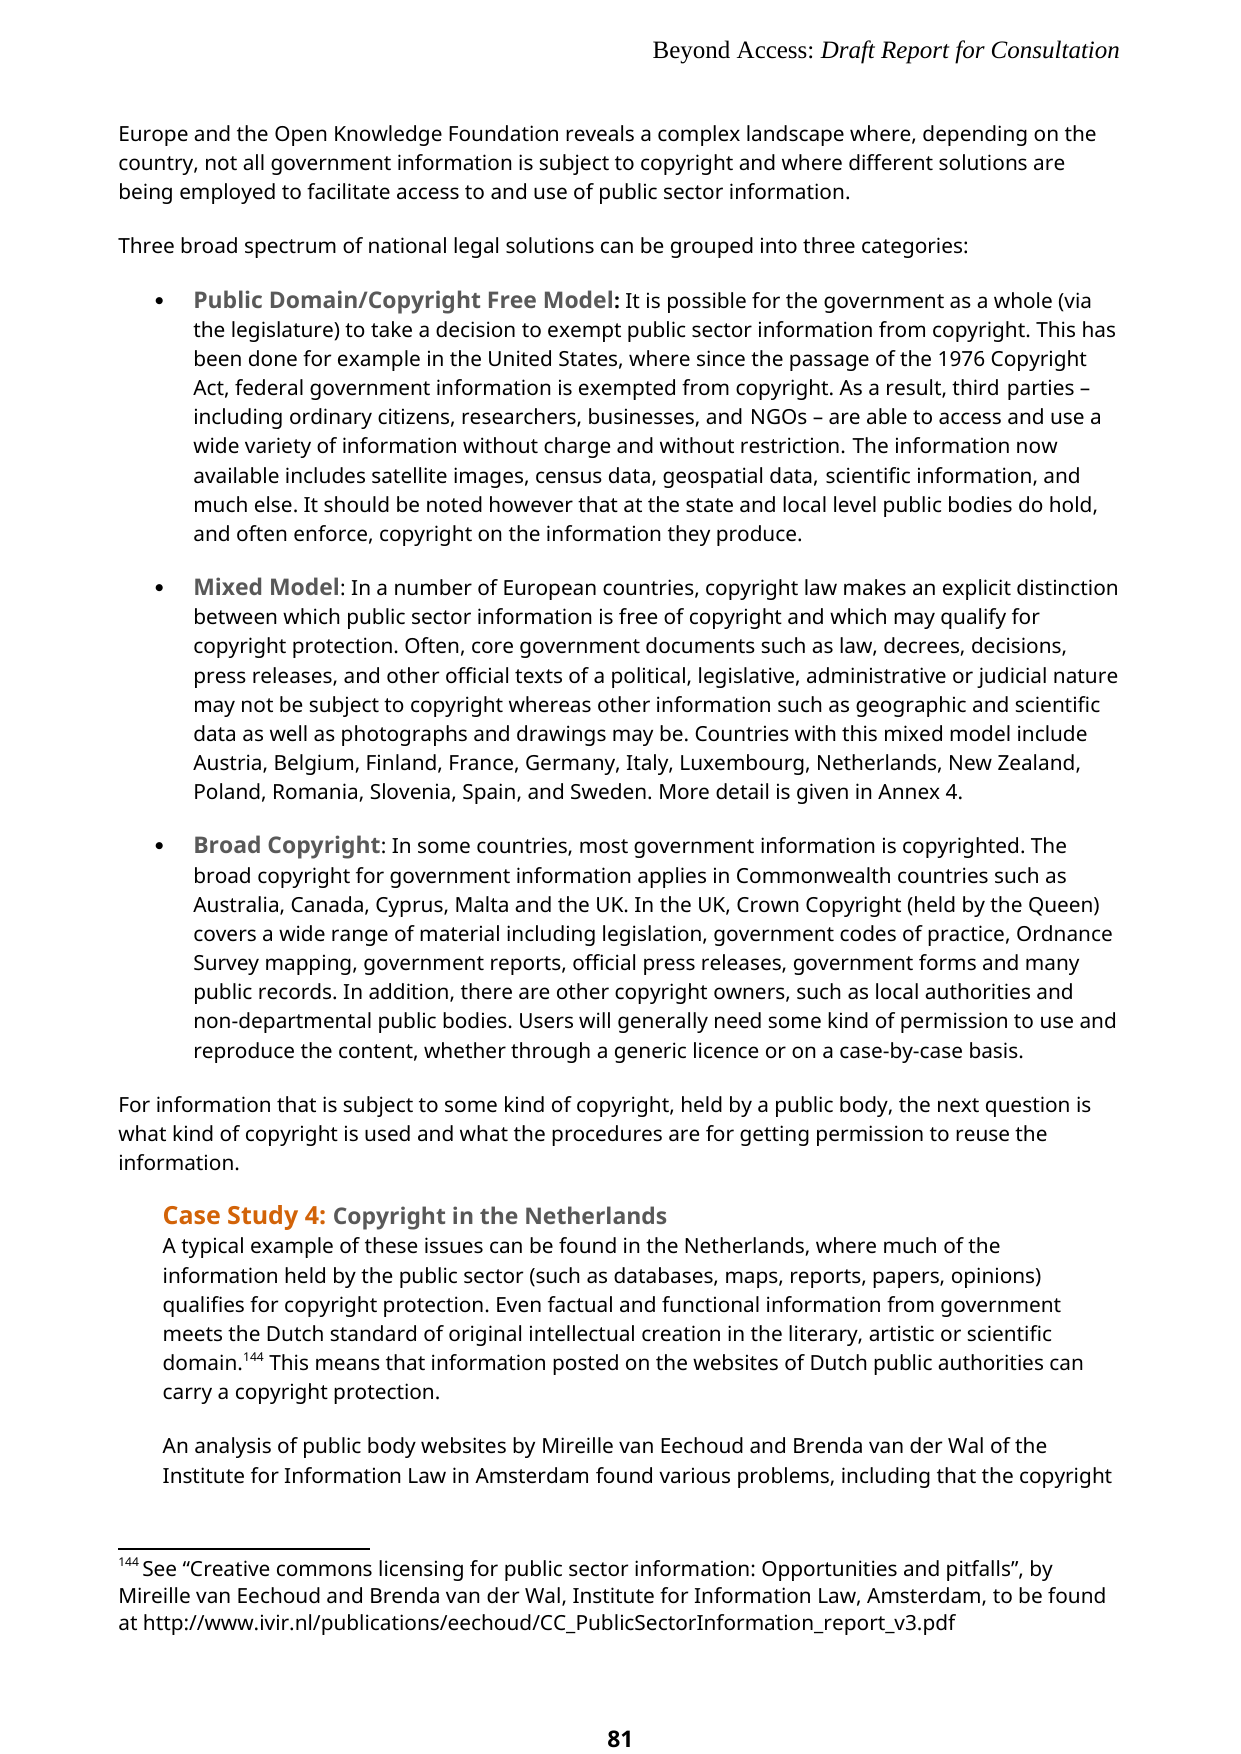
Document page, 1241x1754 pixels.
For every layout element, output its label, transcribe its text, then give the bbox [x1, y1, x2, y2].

title Case Study 4: Copyright in the Netherlands [162, 1201, 1122, 1231]
list Public Domain/Copyright Free Model: It is possible for the government as a whole (via the legislature) to take a decision to exempt public sector information from copyright. This has been done for example in the United States, where since the passage of the 1976 Copyright Act, federal government information is exempted from copyright. As a result, third parties – including ordinary citizens, researchers, businesses, and NGOs – are able to access and use a wide variety of information without charge and without restriction. The information now available includes satellite images, census data, geospatial data, scientific information, and much else. It should be noted however that at the state and local level public bodies do hold, and often enforce, copyright on the information they produce. [156, 285, 1122, 547]
text Europe and the Open Knowledge Foundation reveals a complex landscape where, depending on the country, not all government information is subject to copyright and where different solutions are being employed to facilitate access to and use of public sector information. [118, 118, 1122, 206]
text An analysis of public body websites by Mireille van Eechoud and Brenda van der Wal of the Institute for Information Law in Amsterdam found various problems, including that the copyright [162, 1431, 1122, 1489]
list Mixed Model: In a number of European countries, copyright law makes an explicit distinction between which public sector information is free of copyright and which may qualify for copyright protection. Often, core government documents such as law, decrees, decisions, press releases, and other official texts of a political, legislative, administrative or judicial nature may not be subject to copyright whereas other information such as geographic and scientific data as well as photographs and drawings may be. Countries with this mixed model include Austria, Belgium, Finland, France, Germany, Italy, Luxembourg, Netherlands, New Zealand, Poland, Romania, Slovenia, Spain, and Sweden. More detail is given in Annex 4. [156, 572, 1122, 806]
text Three broad spectrum of national legal solutions can be grouped into three categories: [118, 231, 1122, 260]
text For information that is subject to some kind of copyright, held by a public body, the next question is what kind of copyright is used and what the procedures are for getting permission to reuse the information. [118, 1089, 1122, 1176]
list Broad Copyright: In some countries, most government information is copyrighted. The broad copyright for government information applies in Commonwealth countries such as Australia, Canada, Cyprus, Malta and the UK. In the UK, Crown Copyright (held by the Queen) covers a wide range of material including legislation, government codes of practice, Ordnance Survey mapping, government reports, official press releases, government forms and many public records. In addition, there are other copyright owners, such as local authorities and non-departmental public bodies. Users will generally need some kind of permission to use and reproduce the content, whether through a generic licence or on a case-by-case basis. [156, 831, 1122, 1064]
text A typical example of these issues can be found in the Netherlands, where much of the information held by the public sector (such as databases, maps, reports, papers, opinions) qualifies for copyright protection. Even factual and functional information from government meets the Dutch standard of original intellectual creation in the literary, artistic or scientific domain. This means that information posted on the websites of Dutch public authorities can carry a copyright protection. [162, 1231, 1122, 1406]
text See “Creative commons licensing for public sector information: Opportunities and pitfalls”, by Mireille van Eechoud and Brenda van der Wal, Institute for Information Law, Amsterdam, to be found at http://www.ivir.nl/publications/eechoud/CC_PublicSectorInformation_report_v3.pdf [118, 1554, 1122, 1636]
